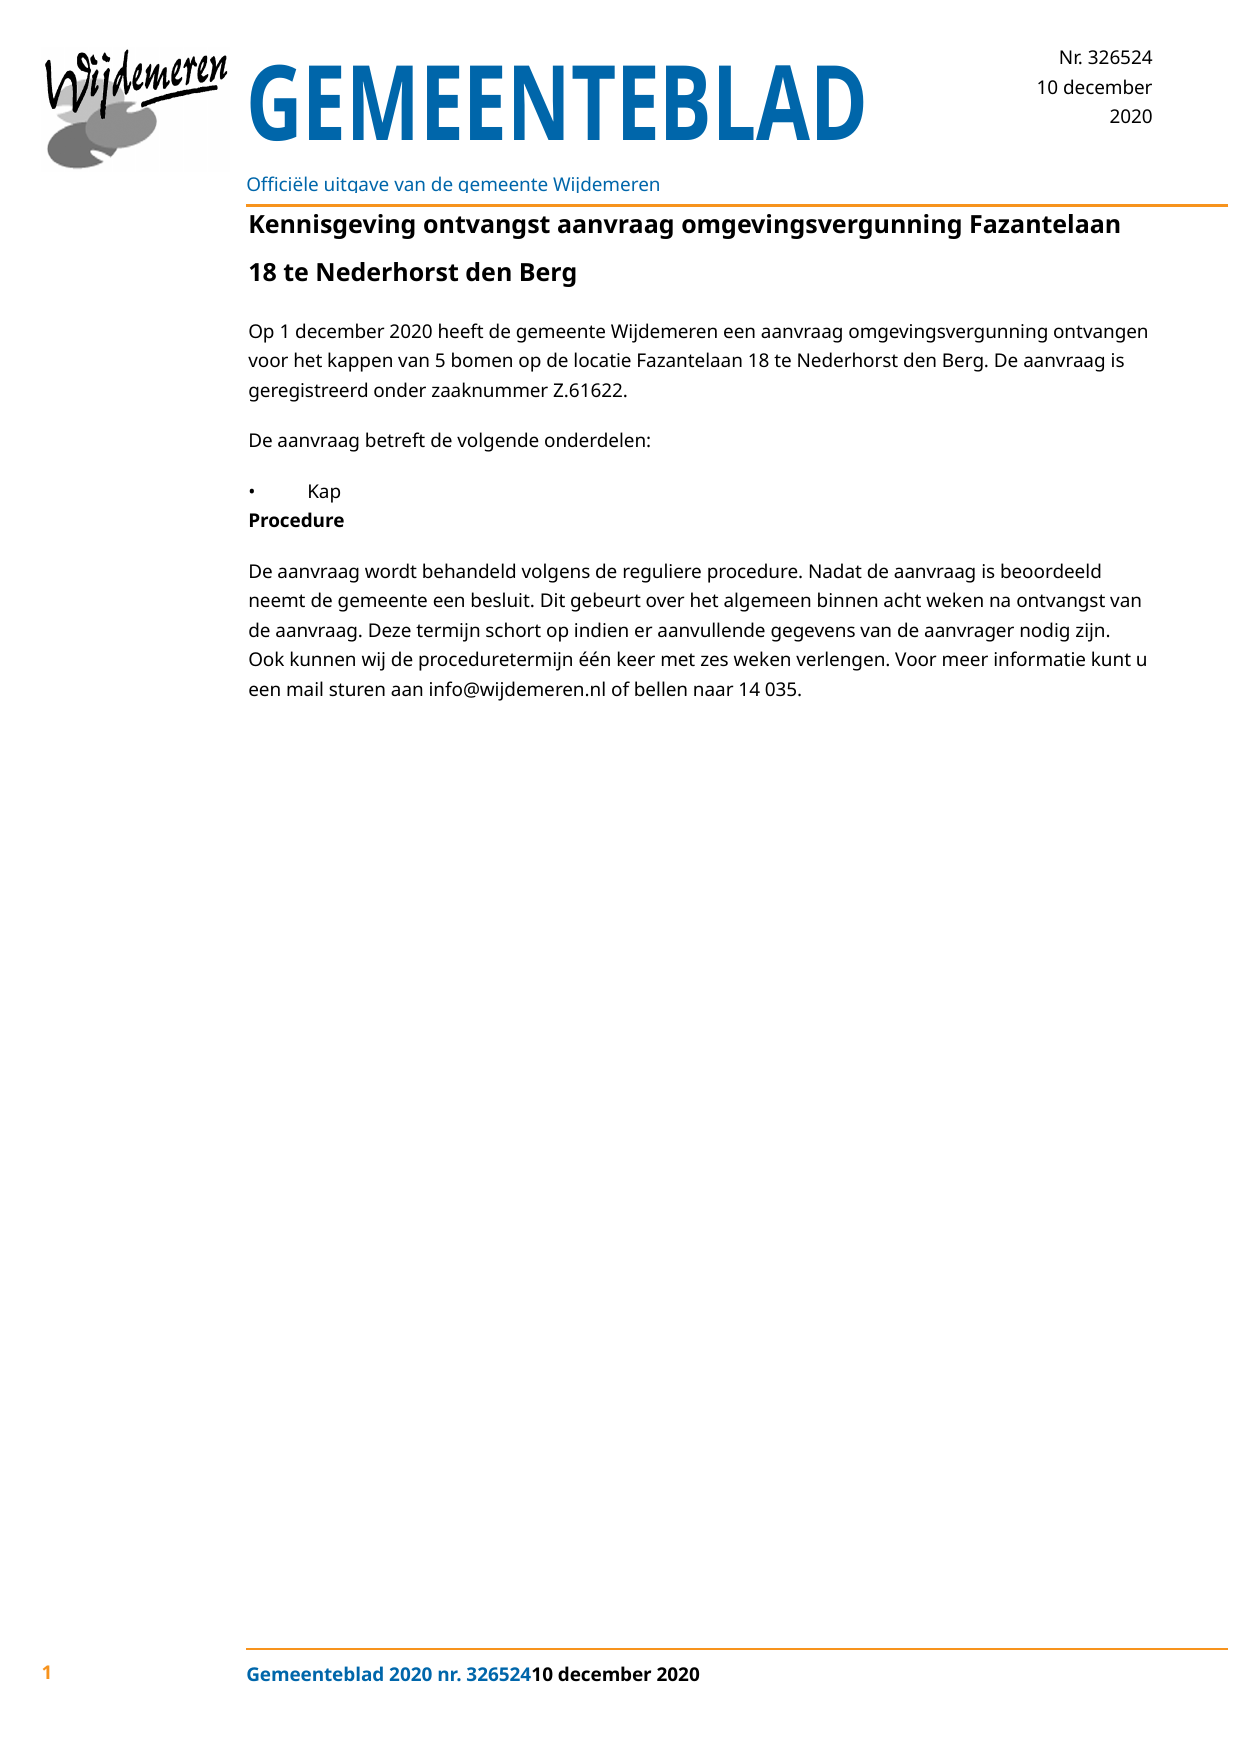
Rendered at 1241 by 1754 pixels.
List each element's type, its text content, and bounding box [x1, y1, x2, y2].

text De aanvraag betreft de volgende onderdelen: [248, 427, 1152, 453]
list Kap [248, 478, 1152, 504]
text Op 1 december 2020 heeft de gemeente Wijdemeren een aanvraag omgevingsvergunning ontvangen voor het kappen van 5 bomen op de locatie Fazantelaan 18 te Nederhorst den Berg. De aanvraag is geregistreerd onder zaaknummer Z.61622. [248, 318, 1152, 403]
text Procedure [248, 507, 1152, 533]
picture [41, 47, 231, 172]
text De aanvraag wordt behandeld volgens de reguliere procedure. Nadat de aanvraag is beoordeeld neemt de gemeente een besluit. Dit gebeurt over het algemeen binnen acht weken na ontvangst van de aanvraag. Deze termijn schort op indien er aanvullende gegevens van de aanvrager nodig zijn. Ook kunnen wij de proceduretermijn één keer met zes weken verlengen. Voor meer informatie kunt u een mail sturen aan info@wijdemeren.nl of bellen naar 14 035. [248, 558, 1152, 702]
text Kennisgeving ontvangst aanvraag omgevingsvergunning Fazantelaan 18 te Nederhorst den Berg [248, 207, 1152, 288]
